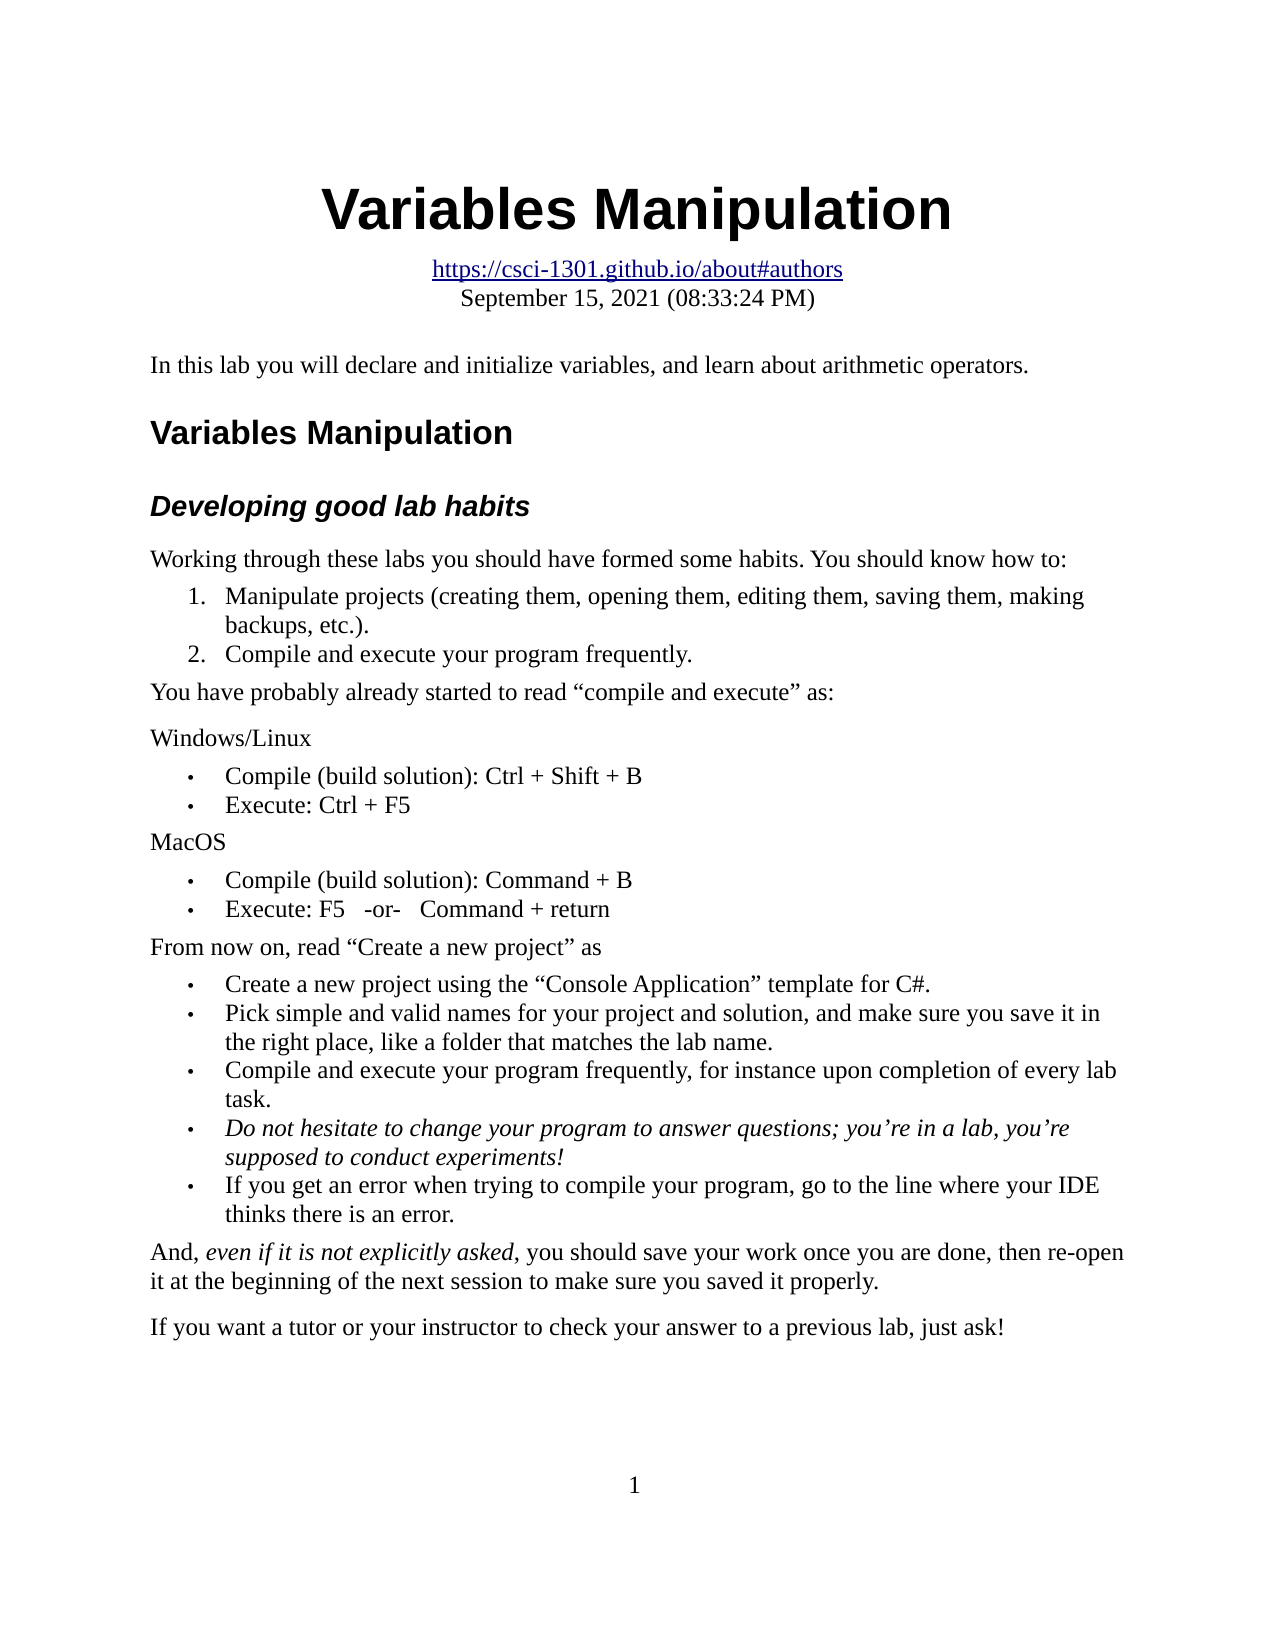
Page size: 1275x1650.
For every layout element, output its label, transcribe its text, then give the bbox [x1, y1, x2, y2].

subtitle Variables Manipulation [150, 412, 1125, 451]
list Create a new project using the “Console Application” template for C#. [187, 969, 1125, 998]
text https://csci-1301.github.io/about#authors [150, 254, 1125, 283]
list Compile and execute your program frequently. [187, 639, 1125, 668]
text September 15, 2021 (08:33:24 PM) [150, 283, 1125, 312]
text Working through these labs you should have formed some habits. You should know how to: [150, 544, 1125, 572]
title Variables Manipulation [150, 175, 1125, 242]
list Compile and execute your program frequently, for instance upon completion of every lab task. [187, 1056, 1125, 1113]
text MacOS [150, 827, 1125, 856]
list Manipulate projects (creating them, opening them, editing them, saving them, making backups, etc.). [187, 581, 1125, 639]
text If you want a tutor or your instructor to check your answer to a previous lab, just ask! [150, 1312, 1125, 1341]
list If you get an error when trying to compile your program, go to the line where your IDE thinks there is an error. [187, 1171, 1125, 1228]
list Pick simple and valid names for your project and solution, and make sure you save it in the right place, like a folder that matches the lab name. [187, 998, 1125, 1056]
list Do not hesitate to change your program to answer questions; you’re in a lab, you’re supposed to conduct experiments! [187, 1113, 1125, 1171]
list Execute: Ctrl + F5 [187, 790, 1125, 818]
list Compile (build solution): Ctrl + Shift + B [187, 761, 1125, 790]
list Compile (build solution): Command + B [187, 865, 1125, 894]
text And, even if it is not explicitly asked, you should save your work once you are done, then re-open it at the beginning of the next session to make sure you saved it properly. [150, 1237, 1125, 1294]
text Windows/Linux [150, 723, 1125, 752]
text From now on, read “Create a new project” as [150, 932, 1125, 960]
subtitle Developing good lab habits [150, 489, 1125, 522]
list Execute: F5 -or- Command + return [187, 894, 1125, 923]
text In this lab you will declare and initialize variables, and learn about arithmetic operators. [150, 350, 1125, 378]
text You have probably already started to read “compile and execute” as: [150, 677, 1125, 705]
